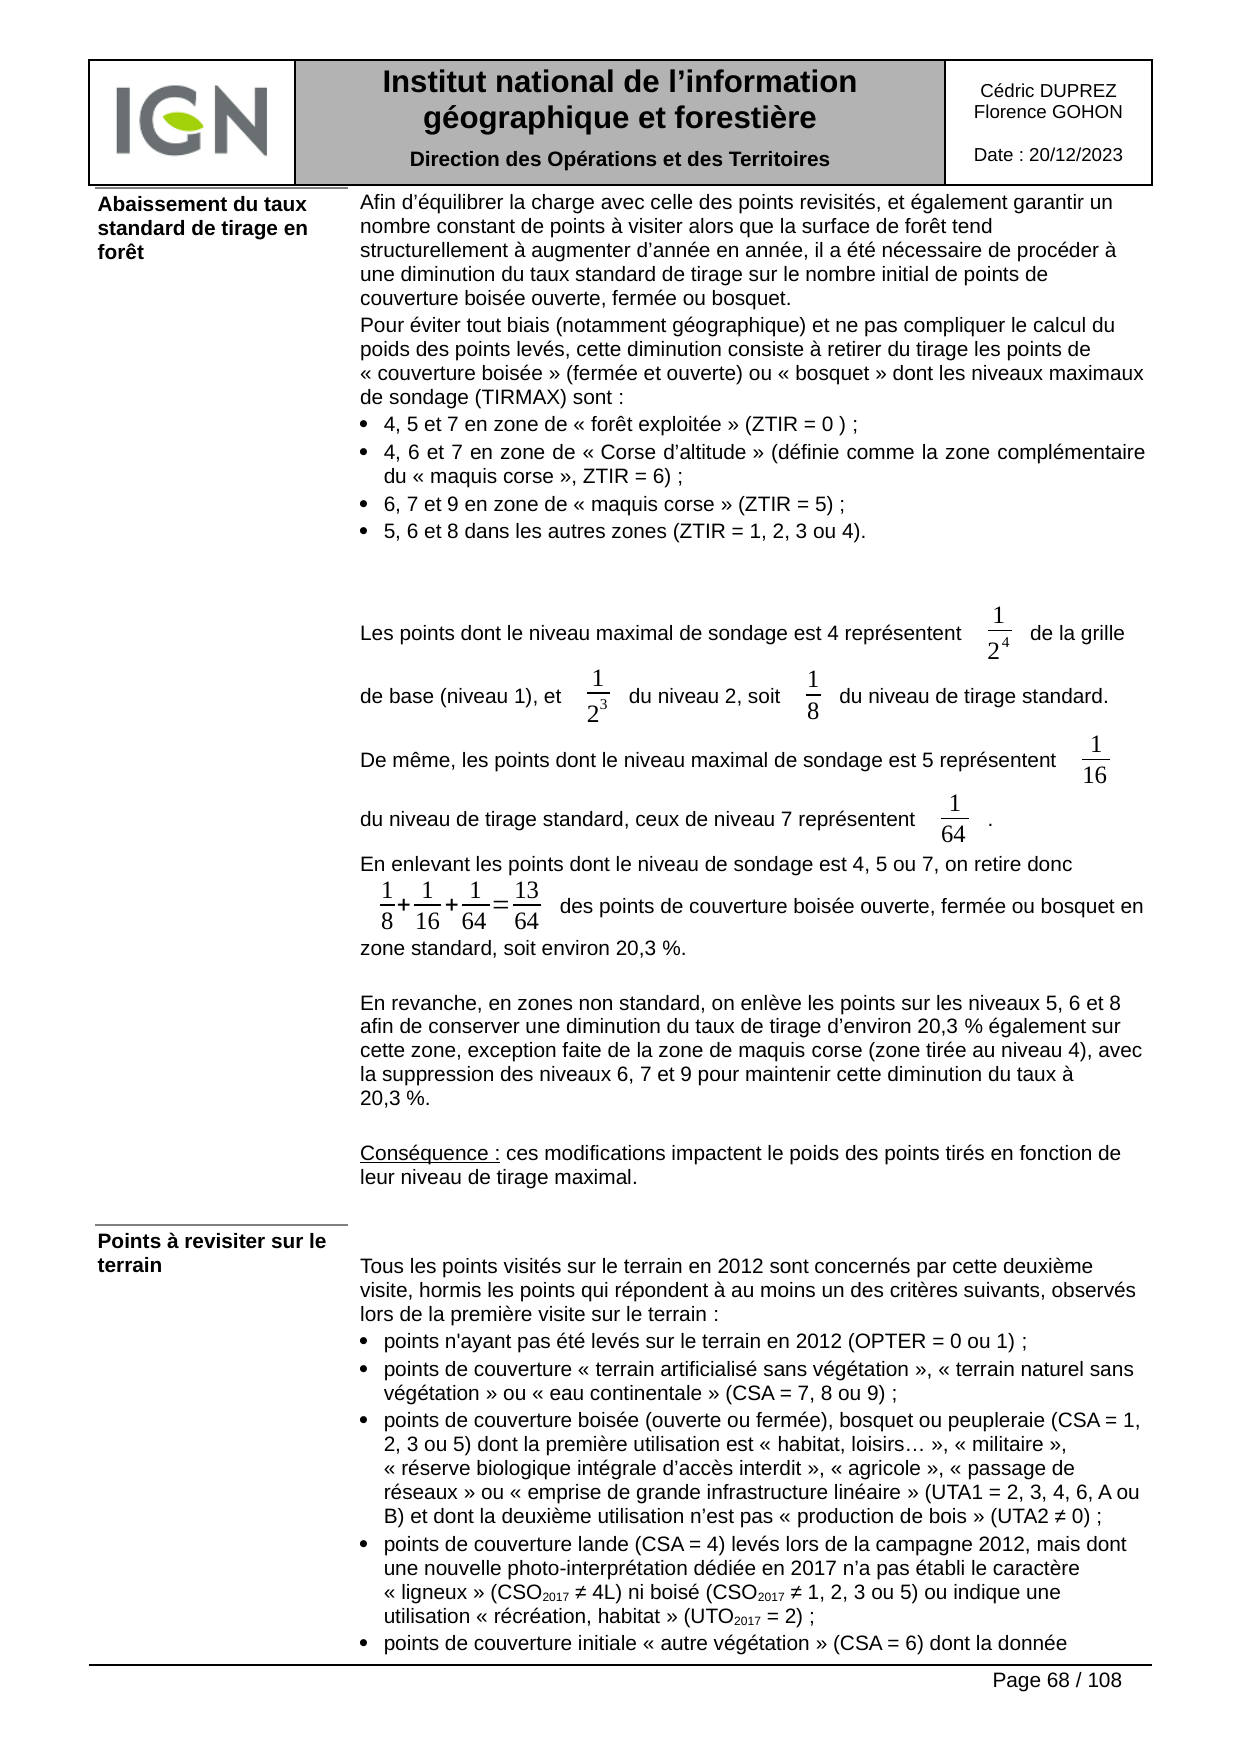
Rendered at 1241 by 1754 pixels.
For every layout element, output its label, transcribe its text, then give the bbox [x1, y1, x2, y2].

table_cell Abaissement du taux standard de tirage en forêt [89, 186, 354, 1222]
picture [91, 62, 293, 180]
table_cell Points à revisiter sur le terrain [89, 1223, 354, 1661]
table_cell Afin d’équilibrer la charge avec celle des points revisités, et également garantir un nombre constant de points à visiter alors que la surface de forêt tend structurellement à augmenter d’année en année, il a été nécessaire de procéder à une diminution du taux standard de tirage sur le nombre initial de points de couverture boisée ouverte, fermée ou bosquet. Pour éviter tout biais (notamment géographique) et ne pas compliquer le calcul du poids des points levés, cette diminution consiste à retirer du tirage les points de « couverture boisée » (fermée et ouverte) ou « bosquet » dont les niveaux maximaux de sondage (TIRMAX) sont : 4, 5 et 7 en zone de « forêt exploitée » (ZTIR = 0 ) ; 4, 6 et 7 en zone de « Corse d’altitude » (définie comme la zone complémentaire du « maquis corse », ZTIR = 6) ; 6, 7 et 9 en zone de « maquis corse » (ZTIR = 5) ; 5, 6 et 8 dans les autres zones (ZTIR = 1, 2, 3 ou 4). Les points dont le niveau maximal de sondage est 4 représentent de la grille de base (niveau 1), et du niveau 2, soit du niveau de tirage standard. De même, les points dont le niveau maximal de sondage est 5 représentent du niveau de tirage standard, ceux de niveau 7 représentent . En enlevant les points dont le niveau de sondage est 4, 5 ou 7, on retire donc des points de couverture boisée ouverte, fermée ou bosquet en zone standard, soit environ 20,3 %. En revanche, en zones non standard, on enlève les points sur les niveaux 5, 6 et 8 afin de conserver une diminution du taux de tirage d’environ 20,3 % également sur cette zone, exception faite de la zone de maquis corse (zone tirée au niveau 4), avec la suppression des niveaux 6, 7 et 9 pour maintenir cette diminution du taux à 20,3 %. Conséquence : ces modifications impactent le poids des points tirés en fonction de leur niveau de tirage maximal. [354, 186, 1152, 1222]
table_cell Tous les points visités sur le terrain en 2012 sont concernés par cette deuxième visite, hormis les points qui répondent à au moins un des critères suivants, observés lors de la première visite sur le terrain : points n'ayant pas été levés sur le terrain en 2012 (OPTER = 0 ou 1) ; points de couverture « terrain artificialisé sans végétation », « terrain naturel sans végétation » ou « eau continentale » (CSA = 7, 8 ou 9) ; points de couverture boisée (ouverte ou fermée), bosquet ou peupleraie (CSA = 1, 2, 3 ou 5) dont la première utilisation est « habitat, loisirs… », « militaire », « réserve biologique intégrale d’accès interdit », « agricole », « passage de réseaux » ou « emprise de grande infrastructure linéaire » (UTA1 = 2, 3, 4, 6, A ou B) et dont la deuxième utilisation n’est pas « production de bois » (UTA2 ≠ 0) ; points de couverture lande (CSA = 4) levés lors de la campagne 2012, mais dont une nouvelle photo-interprétation dédiée en 2017 n’a pas établi le caractère « ligneux » (CSO2017 ≠ 4L) ni boisé (CSO2017 ≠ 1, 2, 3 ou 5) ou indique une utilisation « récréation, habitat » (UTO2017 = 2) ; points de couverture initiale « autre végétation » (CSA = 6) dont la donnée [354, 1223, 1152, 1661]
